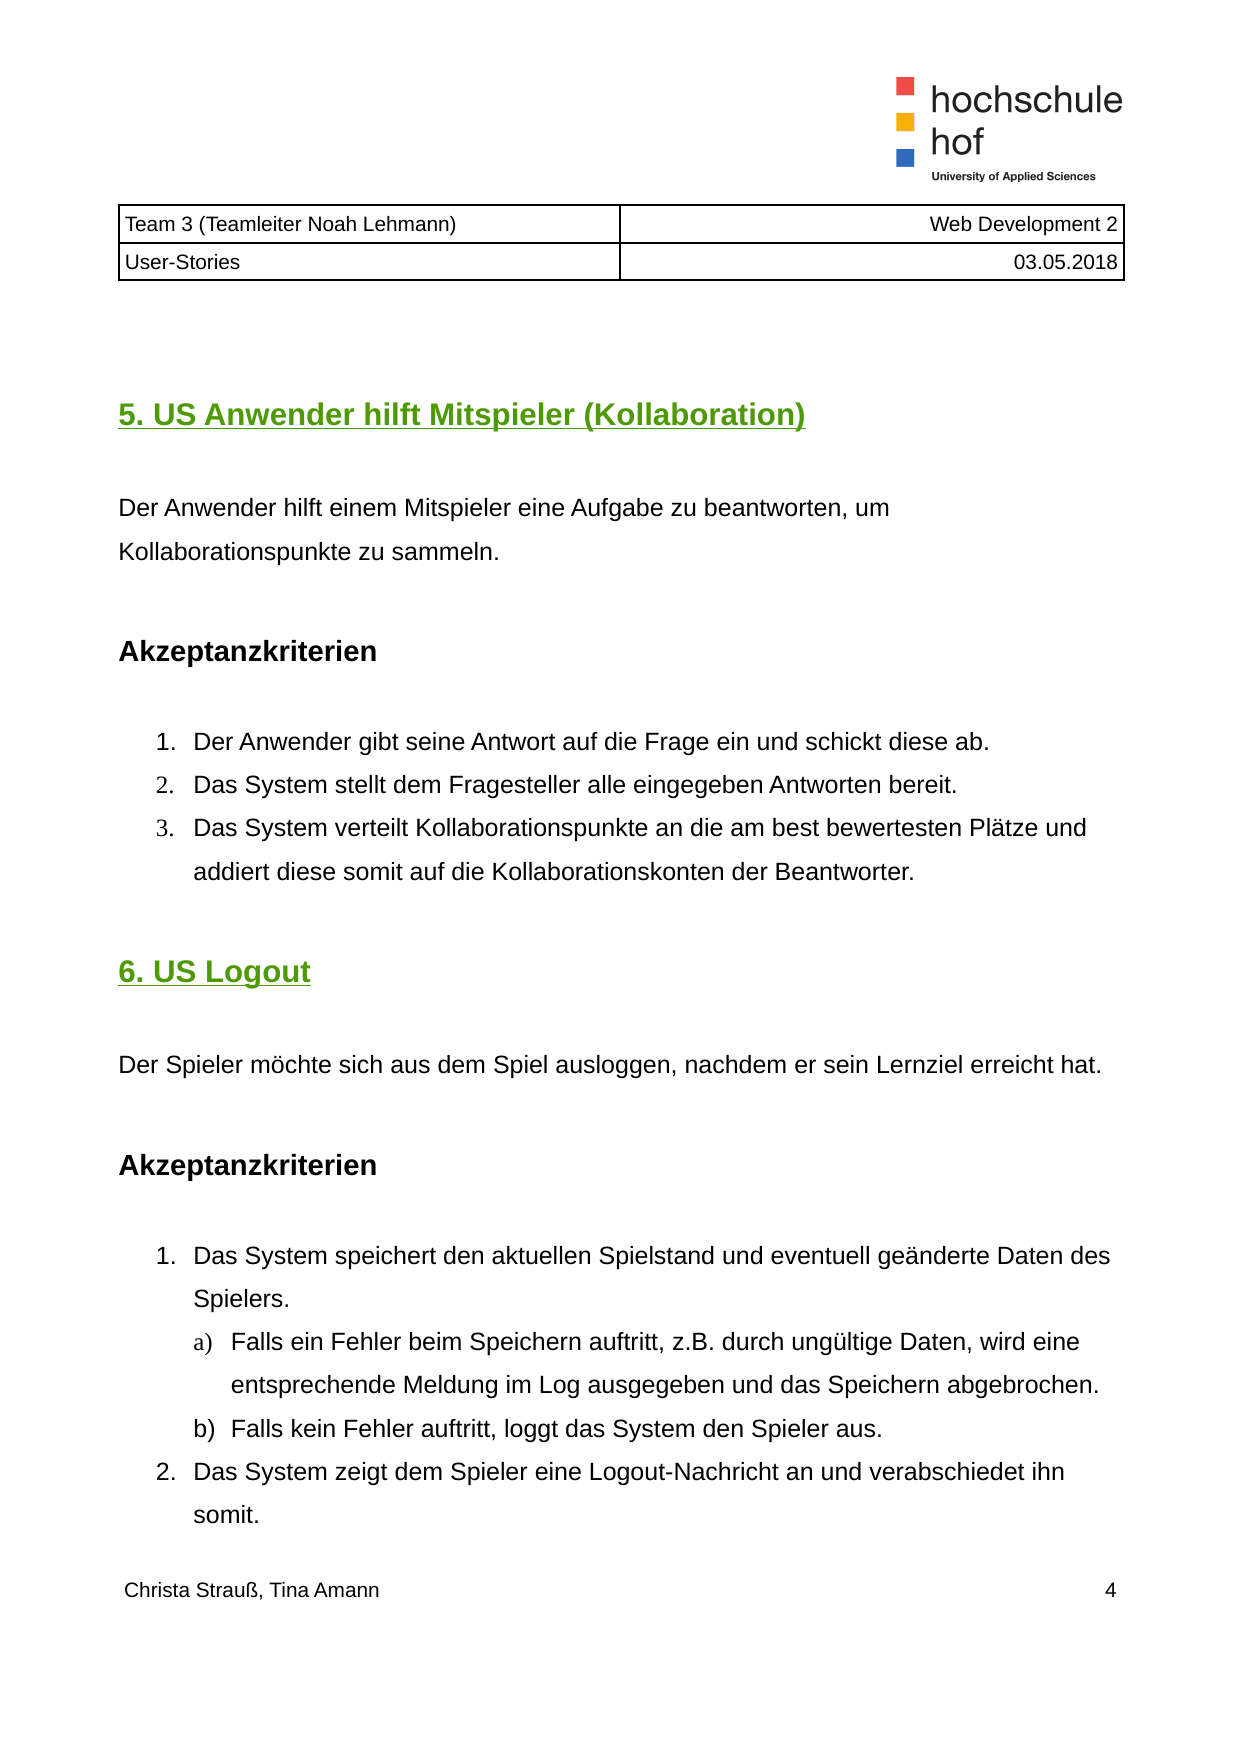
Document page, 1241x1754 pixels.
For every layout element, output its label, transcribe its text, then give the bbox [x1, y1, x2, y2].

picture [896, 77, 1122, 182]
list Das System zeigt dem Spieler eine Logout-Nachricht an und verabschiedet ihn somit. [156, 1457, 1122, 1528]
text Der Spieler möchte sich aus dem Spiel ausloggen, nachdem er sein Lernziel erreicht hat. [118, 1051, 1122, 1079]
list Das System speichert den aktuellen Spielstand und eventuell geänderte Daten des Spielers. [156, 1241, 1122, 1313]
list Der Anwender gibt seine Antwort auf die Frage ein und schickt diese ab. [156, 727, 1122, 756]
text Der Anwender hilft einem Mitspieler eine Aufgabe zu beantworten, um Kollaborationspunkte zu sammeln. [118, 493, 1122, 565]
list Falls ein Fehler beim Speichern auftritt, z.B. durch ungültige Daten, wird eine entsprechende Meldung im Log ausgegeben und das Speichern abgebrochen. [193, 1327, 1122, 1399]
list Falls kein Fehler auftritt, loggt das System den Spieler aus. [193, 1413, 1122, 1442]
text Akzeptanzkriterien [118, 633, 1122, 667]
text 5. US Anwender hilft Mitspieler (Kollaboration) [118, 396, 1122, 432]
text 6. US Logout [118, 953, 1122, 989]
list Das System verteilt Kollaborationspunkte an die am best bewertesten Plätze und addiert diese somit auf die Kollaborationskonten der Beantworter. [156, 813, 1122, 885]
list Das System stellt dem Fragesteller alle eingegeben Antworten bereit. [156, 770, 1122, 799]
text Akzeptanzkriterien [118, 1147, 1122, 1181]
